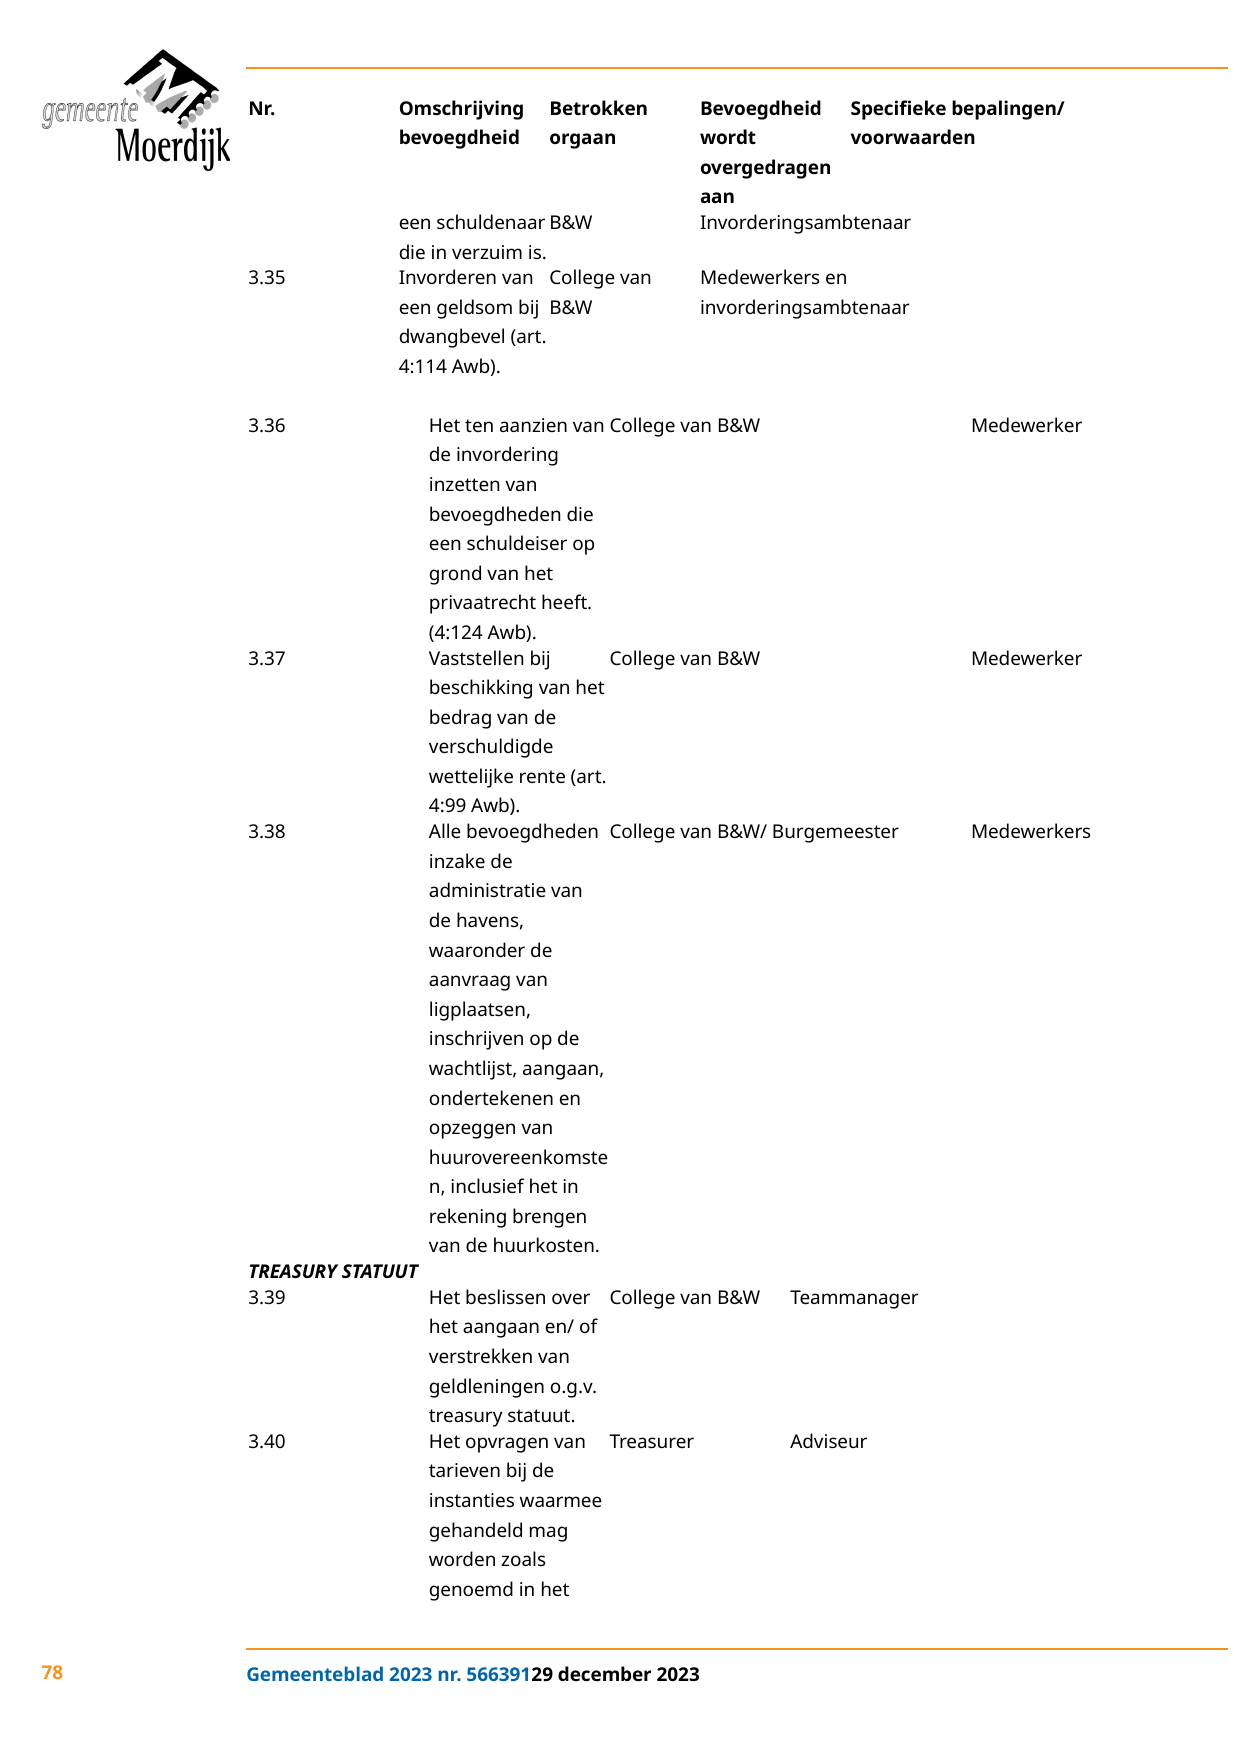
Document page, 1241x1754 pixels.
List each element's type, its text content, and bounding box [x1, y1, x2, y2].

table_cell B&W [549, 209, 700, 264]
table_cell 3.35 [248, 265, 398, 379]
table_header Specifieke bepalingen/ voorwaarden [850, 95, 1152, 209]
table_cell Medewerkers [971, 819, 1152, 1258]
table_cell Invorderingsambtenaar [700, 209, 1001, 264]
table_cell [248, 209, 398, 264]
table_cell Vaststellen bij beschikking van het bedrag van de verschuldigde wettelijke rente (art. 4:99 Awb). [429, 645, 609, 818]
table_cell Medewerker [971, 645, 1152, 818]
table_header Medewerker [971, 412, 1152, 645]
table_cell TREASURY STATUUT [248, 1258, 1152, 1284]
table_cell [1001, 209, 1152, 264]
table_cell Teammanager [790, 1284, 1152, 1428]
table_cell College van B&W/ Burgemeester [609, 819, 971, 1258]
table_cell Het opvragen van tarieven bij de instanties waarmee gehandeld mag worden zoals genoemd in het [429, 1428, 609, 1602]
picture [41, 47, 231, 172]
table_cell Invorderen van een geldsom bij dwangbevel (art. 4:114 Awb). [399, 265, 549, 379]
table_cell Medewerkers en invorderingsambtenaar [700, 265, 1001, 379]
table_header College van B&W [609, 412, 971, 645]
table_cell 3.39 [248, 1284, 429, 1428]
table_cell 3.37 [248, 645, 429, 818]
table_header Nr. [248, 95, 398, 209]
table_cell Treasurer [609, 1428, 790, 1602]
table_cell College van B&W [549, 265, 700, 379]
table_cell 3.40 [248, 1428, 429, 1602]
table_header Het ten aanzien van de invordering inzetten van bevoegdheden die een schuldeiser op grond van het privaatrecht heeft. (4:124 Awb). [429, 412, 609, 645]
table_header 3.36 [248, 412, 429, 645]
table_cell [1001, 265, 1152, 379]
table_cell College van B&W [609, 1284, 790, 1428]
table_cell Het beslissen over het aangaan en/ of verstrekken van geldleningen o.g.v. treasury statuut. [429, 1284, 609, 1428]
table_cell College van B&W [609, 645, 971, 818]
table_cell een schuldenaar die in verzuim is. [399, 209, 549, 264]
table_header Betrokken orgaan [549, 95, 700, 209]
table_header Omschrijving bevoegdheid [399, 95, 549, 209]
table_header Bevoegdheid wordt overgedragen aan [700, 95, 850, 209]
table_cell 3.38 [248, 819, 429, 1258]
table_cell Alle bevoegdheden inzake de administratie van de havens, waaronder de aanvraag van ligplaatsen, inschrijven op de wachtlijst, aangaan, ondertekenen en opzeggen van huurovereenkomsten, inclusief het in rekening brengen van de huurkosten. [429, 819, 609, 1258]
table_cell Adviseur [790, 1428, 1152, 1602]
